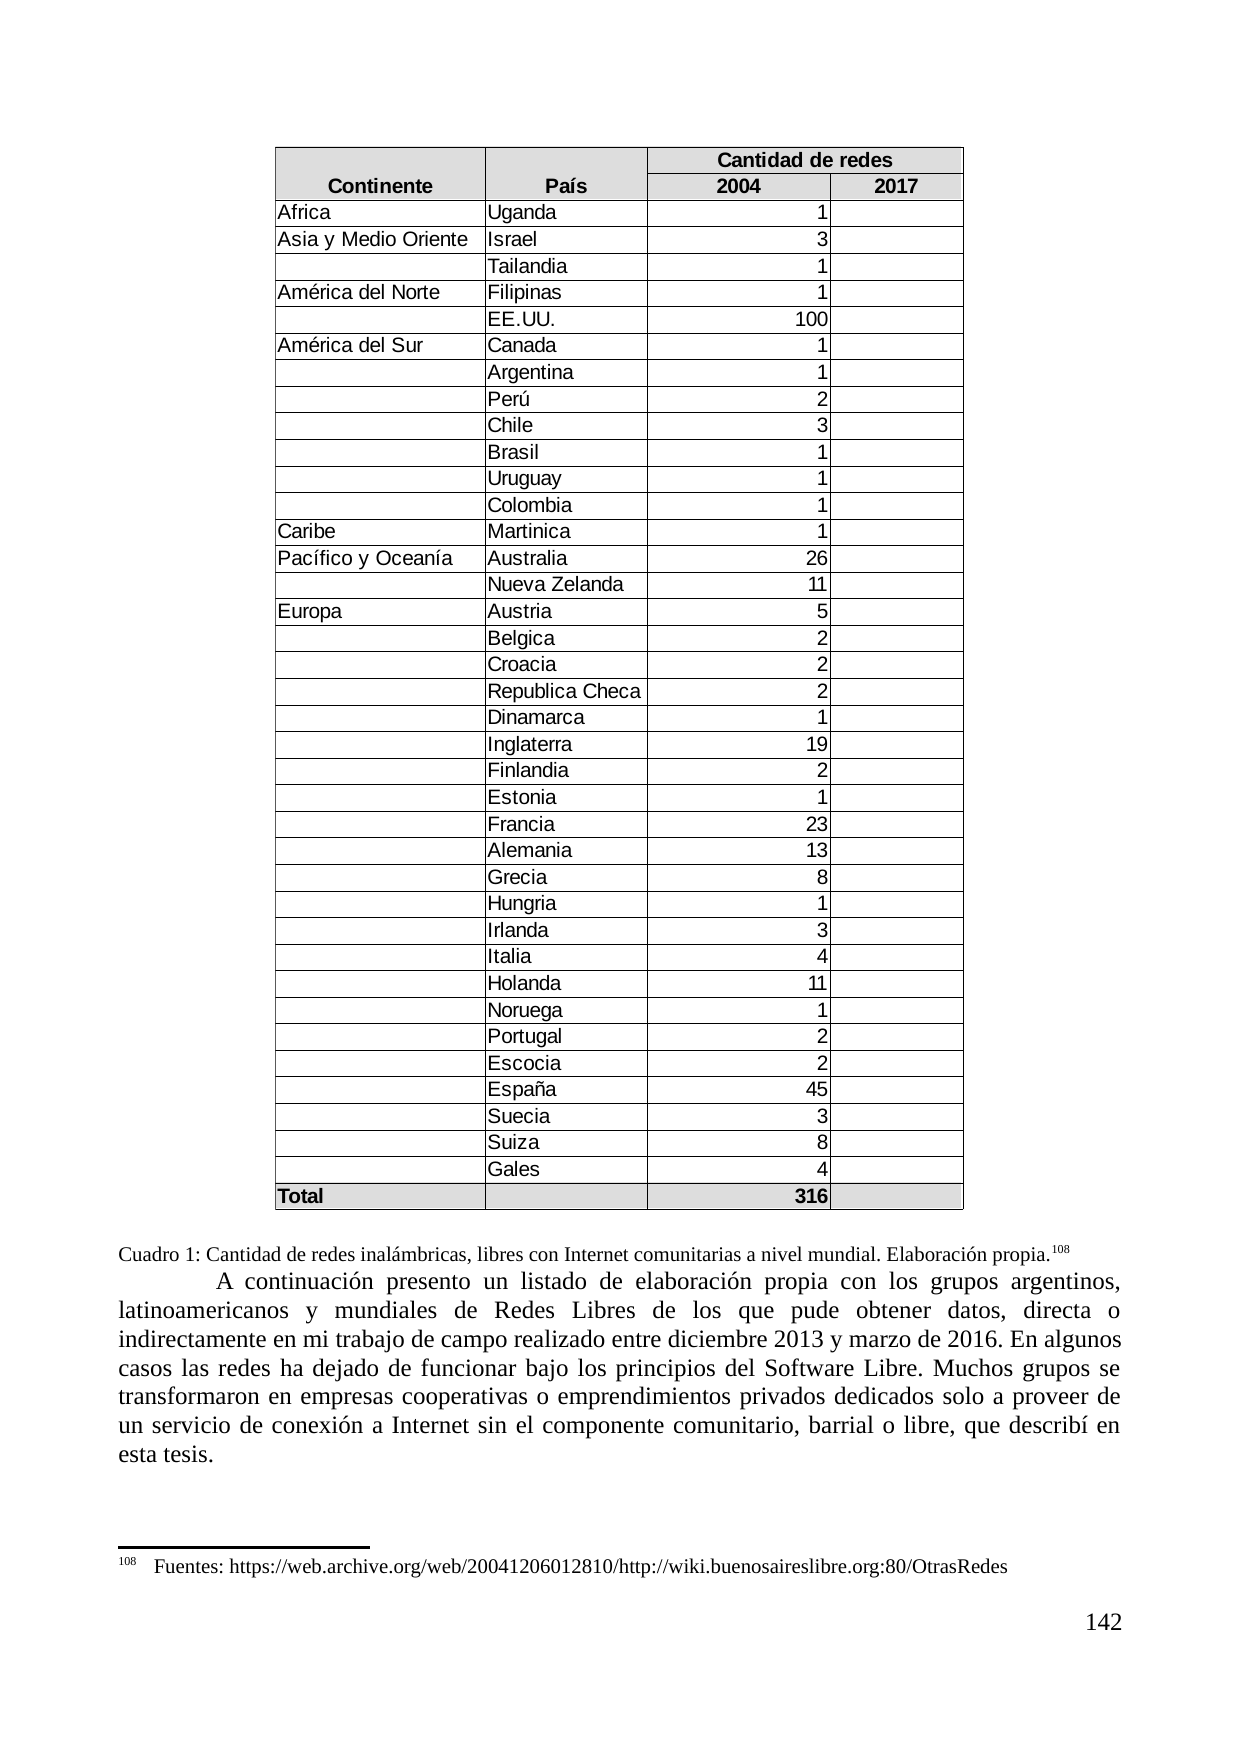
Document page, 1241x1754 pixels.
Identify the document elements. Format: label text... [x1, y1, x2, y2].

text A continuación presento un listado de elaboración propia con los grupos argentinos, latinoamericanos y mundiales de Redes Libres de los que pude obtener datos, directa o indirectamente en mi trabajo de campo realizado entre diciembre 2013 y marzo de 2016. En algunos casos las redes ha dejado de funcionar bajo los principios del Software Libre. Muchos grupos se transformaron en empresas cooperativas o emprendimientos privados dedicados solo a proveer de un servicio de conexión a Internet sin el componente comunitario, barrial o libre, que describí en esta tesis. [118, 1266, 1122, 1468]
text Fuentes: https://web.archive.org/web/20041206012810/http://wiki.buenosaireslibre.org:80/OtrasRedes [118, 1553, 1122, 1578]
text Cuadro 1: Cantidad de redes inalámbricas, libres con Internet comunitarias a nivel mundial. Elaboración propia. [118, 1242, 1122, 1266]
